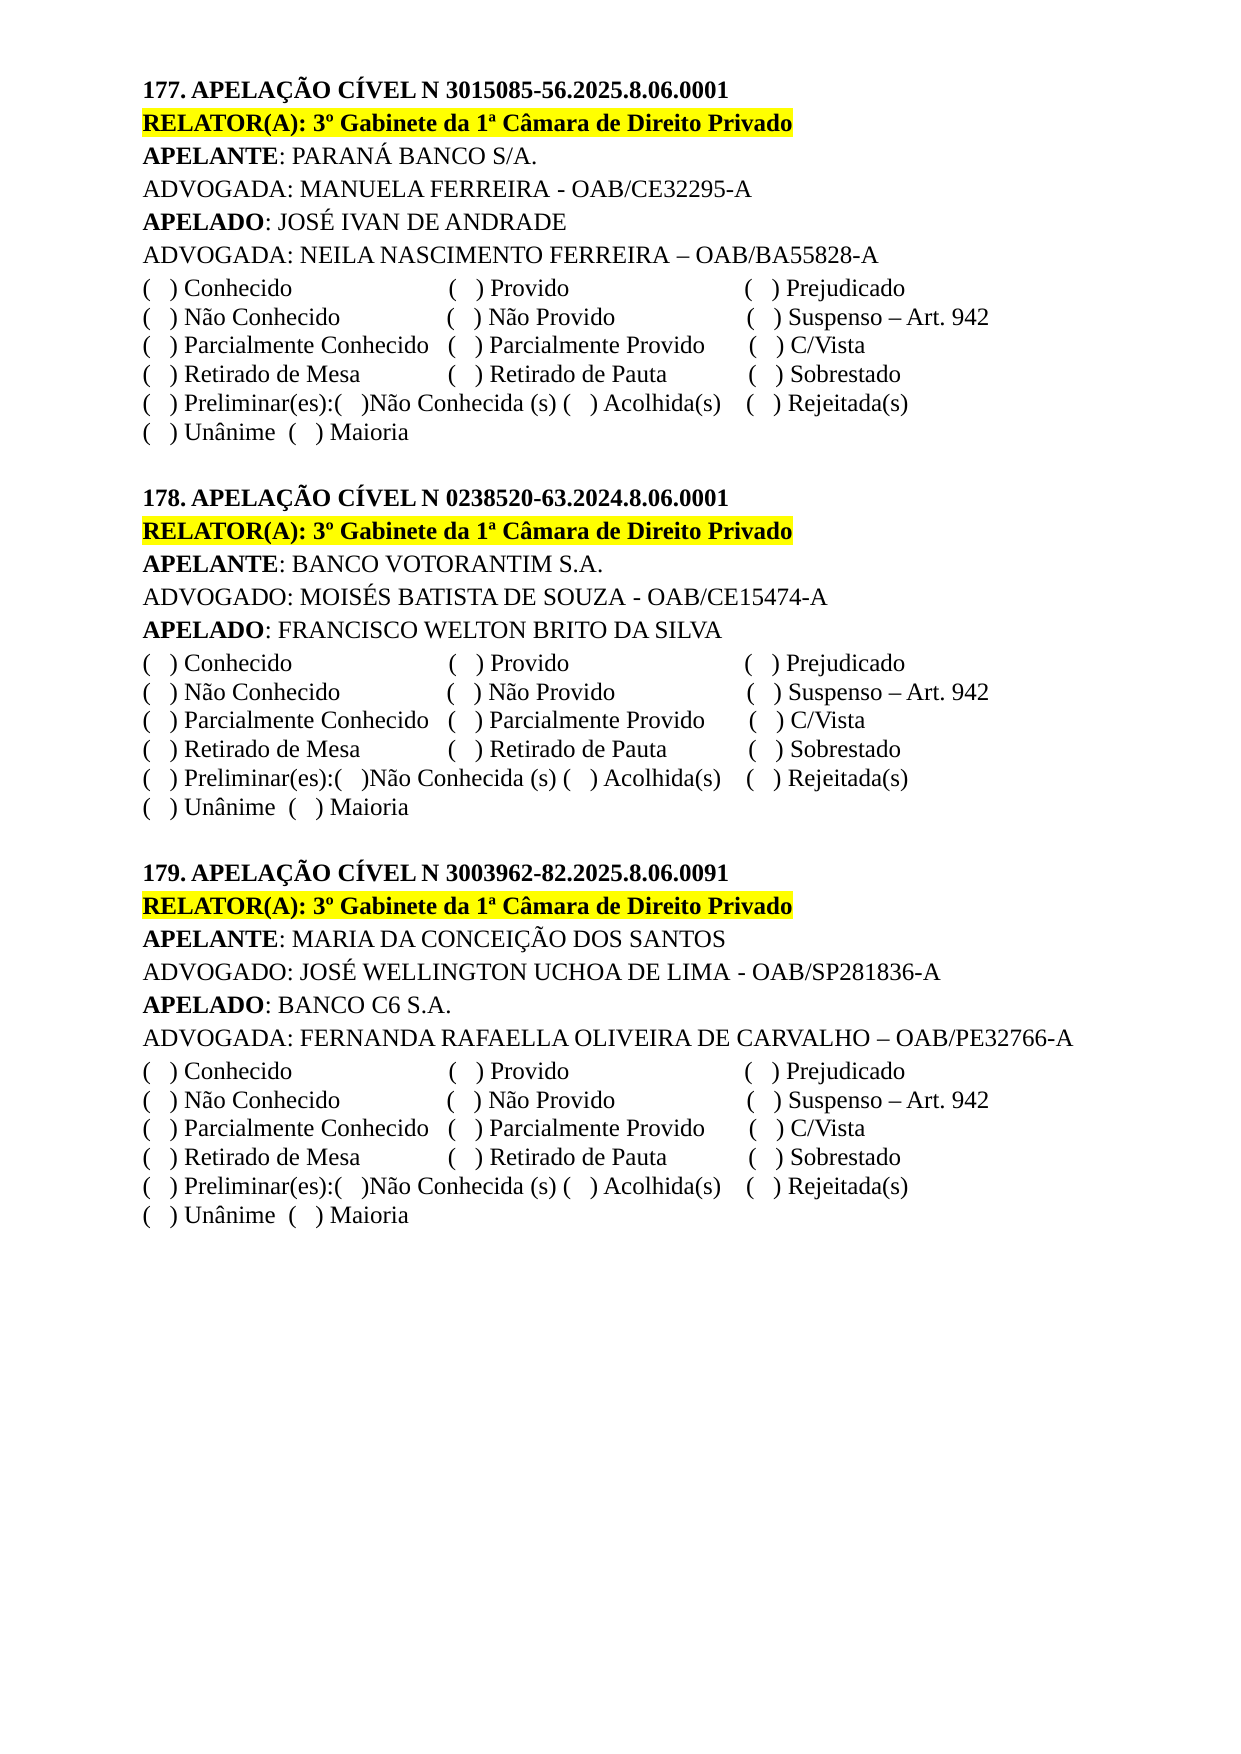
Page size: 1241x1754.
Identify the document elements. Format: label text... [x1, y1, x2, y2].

text ( ) Retirado de Mesa ( ) Retirado de Pauta ( ) Sobrestado [142, 359, 1158, 388]
text ( ) Conhecido ( ) Provido ( ) Prejudicado [142, 273, 1141, 302]
text ( ) Retirado de Mesa ( ) Retirado de Pauta ( ) Sobrestado [142, 1142, 1158, 1171]
text ( ) Preliminar(es):( )Não Conhecida (s) ( ) Acolhida(s) ( ) Rejeitada(s) [142, 1171, 1158, 1200]
text ( ) Unânime ( ) Maioria 179. APELAÇÃO CÍVEL N 3003962-82.2025.8.06.0091 RELATOR(A): 3º Gabinete da 1ª Câmara de Direito Privado APELANTE: MARIA DA CONCEIÇÃO DOS SANTOS ADVOGADO: JOSÉ WELLINGTON UCHOA DE LIMA - OAB/SP281836-A APELADO: BANCO C6 S.A. ADVOGADA: FERNANDA RAFAELLA OLIVEIRA DE CARVALHO – OAB/PE32766-A [142, 792, 1188, 1052]
text ( ) Não Conhecido ( ) Não Provido ( ) Suspenso – Art. 942 [142, 677, 1158, 706]
text ( ) Retirado de Mesa ( ) Retirado de Pauta ( ) Sobrestado [142, 734, 1158, 763]
text ( ) Não Conhecido ( ) Não Provido ( ) Suspenso – Art. 942 [142, 1085, 1158, 1113]
text 177. APELAÇÃO CÍVEL N 3015085-56.2025.8.06.0001 RELATOR(A): 3º Gabinete da 1ª Câmara de Direito Privado APELANTE: PARANÁ BANCO S/A. ADVOGADA: MANUELA FERREIRA - OAB/CE32295-A APELADO: JOSÉ IVAN DE ANDRADE ADVOGADA: NEILA NASCIMENTO FERREIRA – OAB/BA55828-A [142, 75, 1188, 269]
text ( ) Preliminar(es):( )Não Conhecida (s) ( ) Acolhida(s) ( ) Rejeitada(s) [142, 388, 1158, 417]
text ( ) Unânime ( ) Maioria 178. APELAÇÃO CÍVEL N 0238520-63.2024.8.06.0001 RELATOR(A): 3º Gabinete da 1ª Câmara de Direito Privado APELANTE: BANCO VOTORANTIM S.A. ADVOGADO: MOISÉS BATISTA DE SOUZA - OAB/CE15474-A APELADO: FRANCISCO WELTON BRITO DA SILVA [142, 417, 1188, 644]
text ( ) Unânime ( ) Maioria [142, 1200, 1188, 1294]
text ( ) Conhecido ( ) Provido ( ) Prejudicado [142, 1056, 1141, 1085]
text ( ) Parcialmente Conhecido ( ) Parcialmente Provido ( ) C/Vista [142, 706, 1158, 734]
text ( ) Não Conhecido ( ) Não Provido ( ) Suspenso – Art. 942 [142, 302, 1158, 331]
text ( ) Parcialmente Conhecido ( ) Parcialmente Provido ( ) C/Vista [142, 1113, 1158, 1142]
text ( ) Conhecido ( ) Provido ( ) Prejudicado [142, 648, 1141, 677]
text ( ) Preliminar(es):( )Não Conhecida (s) ( ) Acolhida(s) ( ) Rejeitada(s) [142, 763, 1158, 792]
text ( ) Parcialmente Conhecido ( ) Parcialmente Provido ( ) C/Vista [142, 331, 1158, 359]
